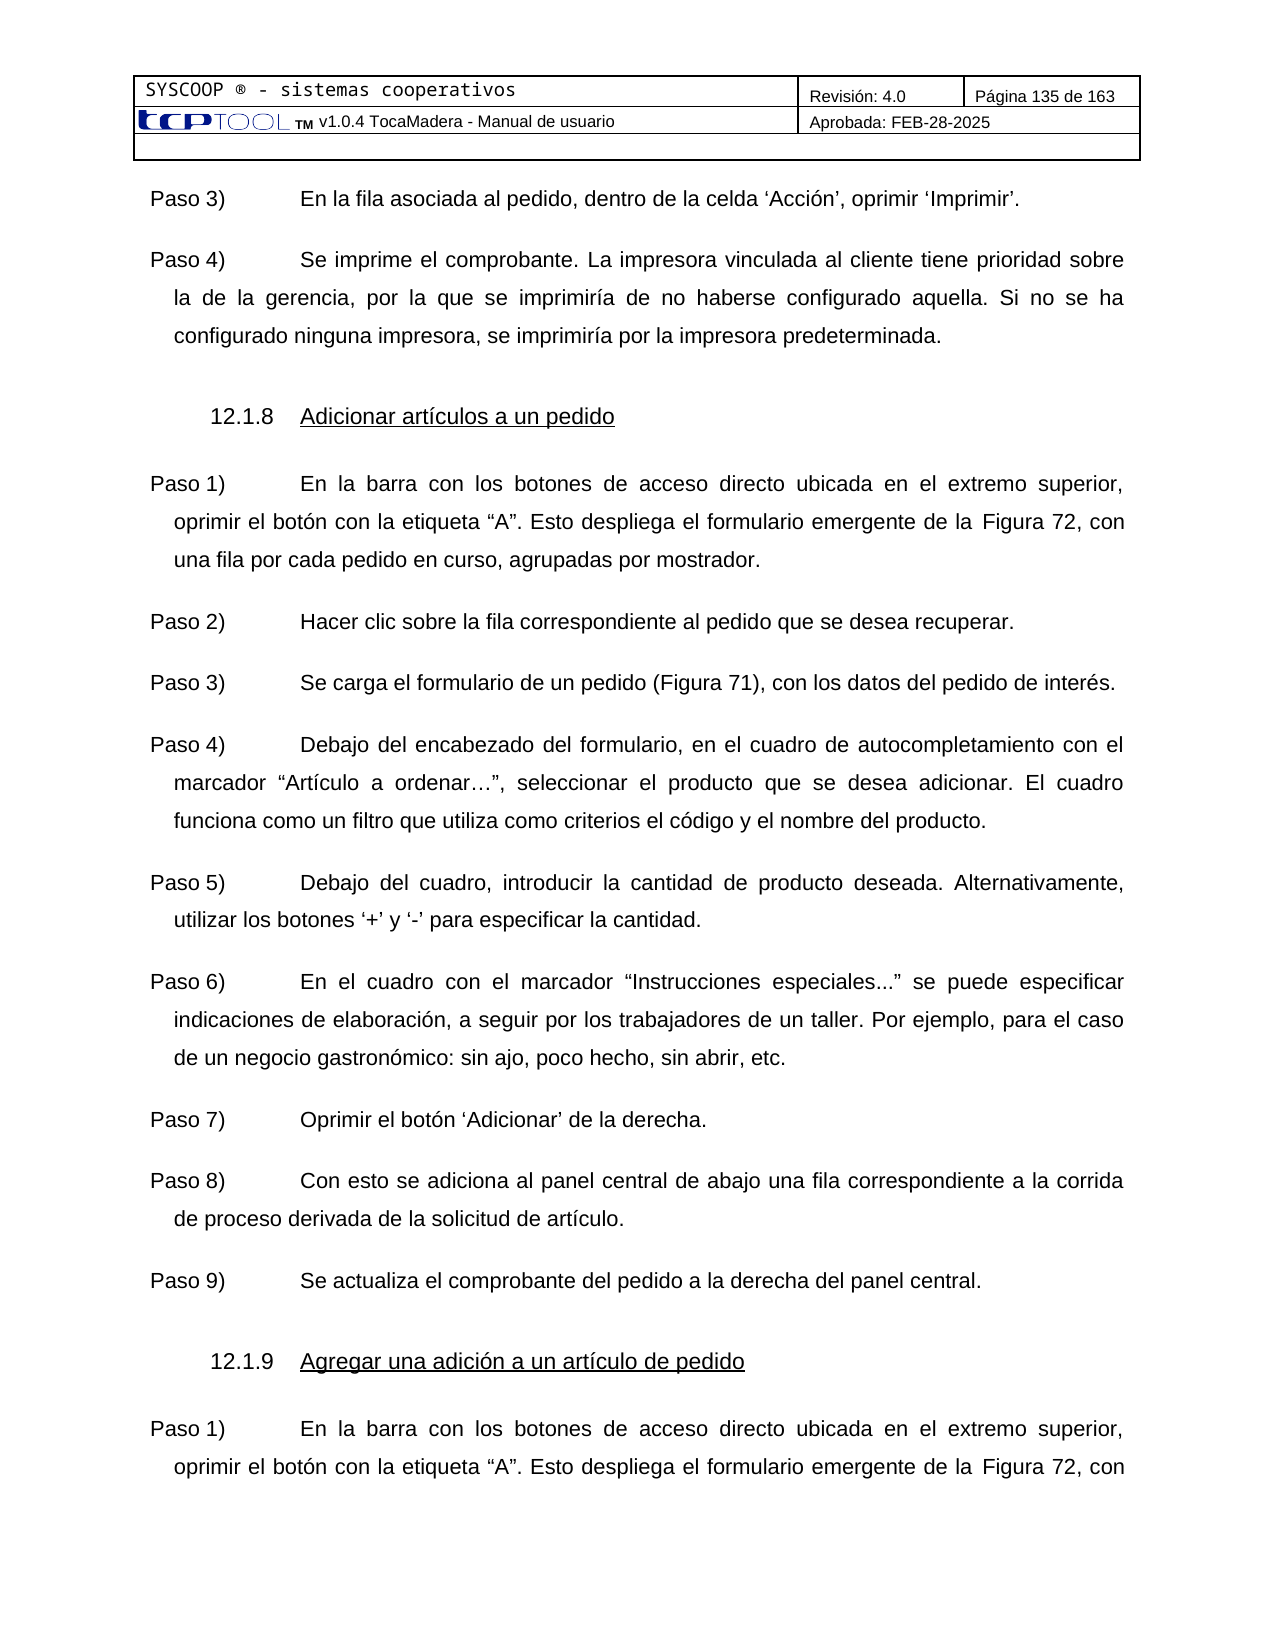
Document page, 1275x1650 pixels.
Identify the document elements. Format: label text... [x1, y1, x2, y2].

list En la barra con los botones de acceso directo ubicada en el extremo superior, oprimir el botón con la etiqueta “A”. Esto despliega el formulario emergente de la Figura 72, con [150, 1416, 1125, 1479]
list En la fila asociada al pedido, dentro de la celda ‘Acción’, oprimir ‘Imprimir’. [150, 186, 1125, 211]
subtitle Agregar una adición a un artículo de pedido [210, 1348, 1125, 1374]
list Se carga el formulario de un pedido (Figura 71), con los datos del pedido de interés. [150, 670, 1125, 696]
list Con esto se adiciona al panel central de abajo una fila correspondiente a la corrida de proceso derivada de la solicitud de artículo. [150, 1168, 1125, 1231]
list Hacer clic sobre la fila correspondiente al pedido que se desea recuperar. [150, 608, 1125, 634]
list En la barra con los botones de acceso directo ubicada en el extremo superior, oprimir el botón con la etiqueta “A”. Esto despliega el formulario emergente de la Figura 72, con una fila por cada pedido en curso, agrupadas por mostrador. [150, 471, 1125, 572]
list Se imprime el comprobante. La impresora vinculada al cliente tiene prioridad sobre la de la gerencia, por la que se imprimiría de no haberse configurado aquella. Si no se ha configurado ninguna impresora, se imprimiría por la impresora predeterminada. [150, 247, 1125, 348]
list Debajo del cuadro, introducir la cantidad de producto deseada. Alternativamente, utilizar los botones ‘+’ y ‘-’ para especificar la cantidad. [150, 869, 1125, 932]
list Debajo del encabezado del formulario, en el cuadro de autocompletamiento con el marcador “Artículo a ordenar…”, seleccionar el producto que se desea adicionar. El cuadro funciona como un filtro que utiliza como criterios el código y el nombre del producto. [150, 732, 1125, 833]
list Oprimir el botón ‘Adicionar’ de la derecha. [150, 1106, 1125, 1132]
subtitle Adicionar artículos a un pedido [210, 403, 1125, 429]
list En el cuadro con el marcador “Instrucciones especiales...” se puede especificar indicaciones de elaboración, a seguir por los trabajadores de un taller. Por ejemplo, para el caso de un negocio gastronómico: sin ajo, poco hecho, sin abrir, etc. [150, 969, 1125, 1070]
picture [138, 110, 290, 130]
list Se actualiza el comprobante del pedido a la derecha del panel central. [150, 1268, 1125, 1293]
